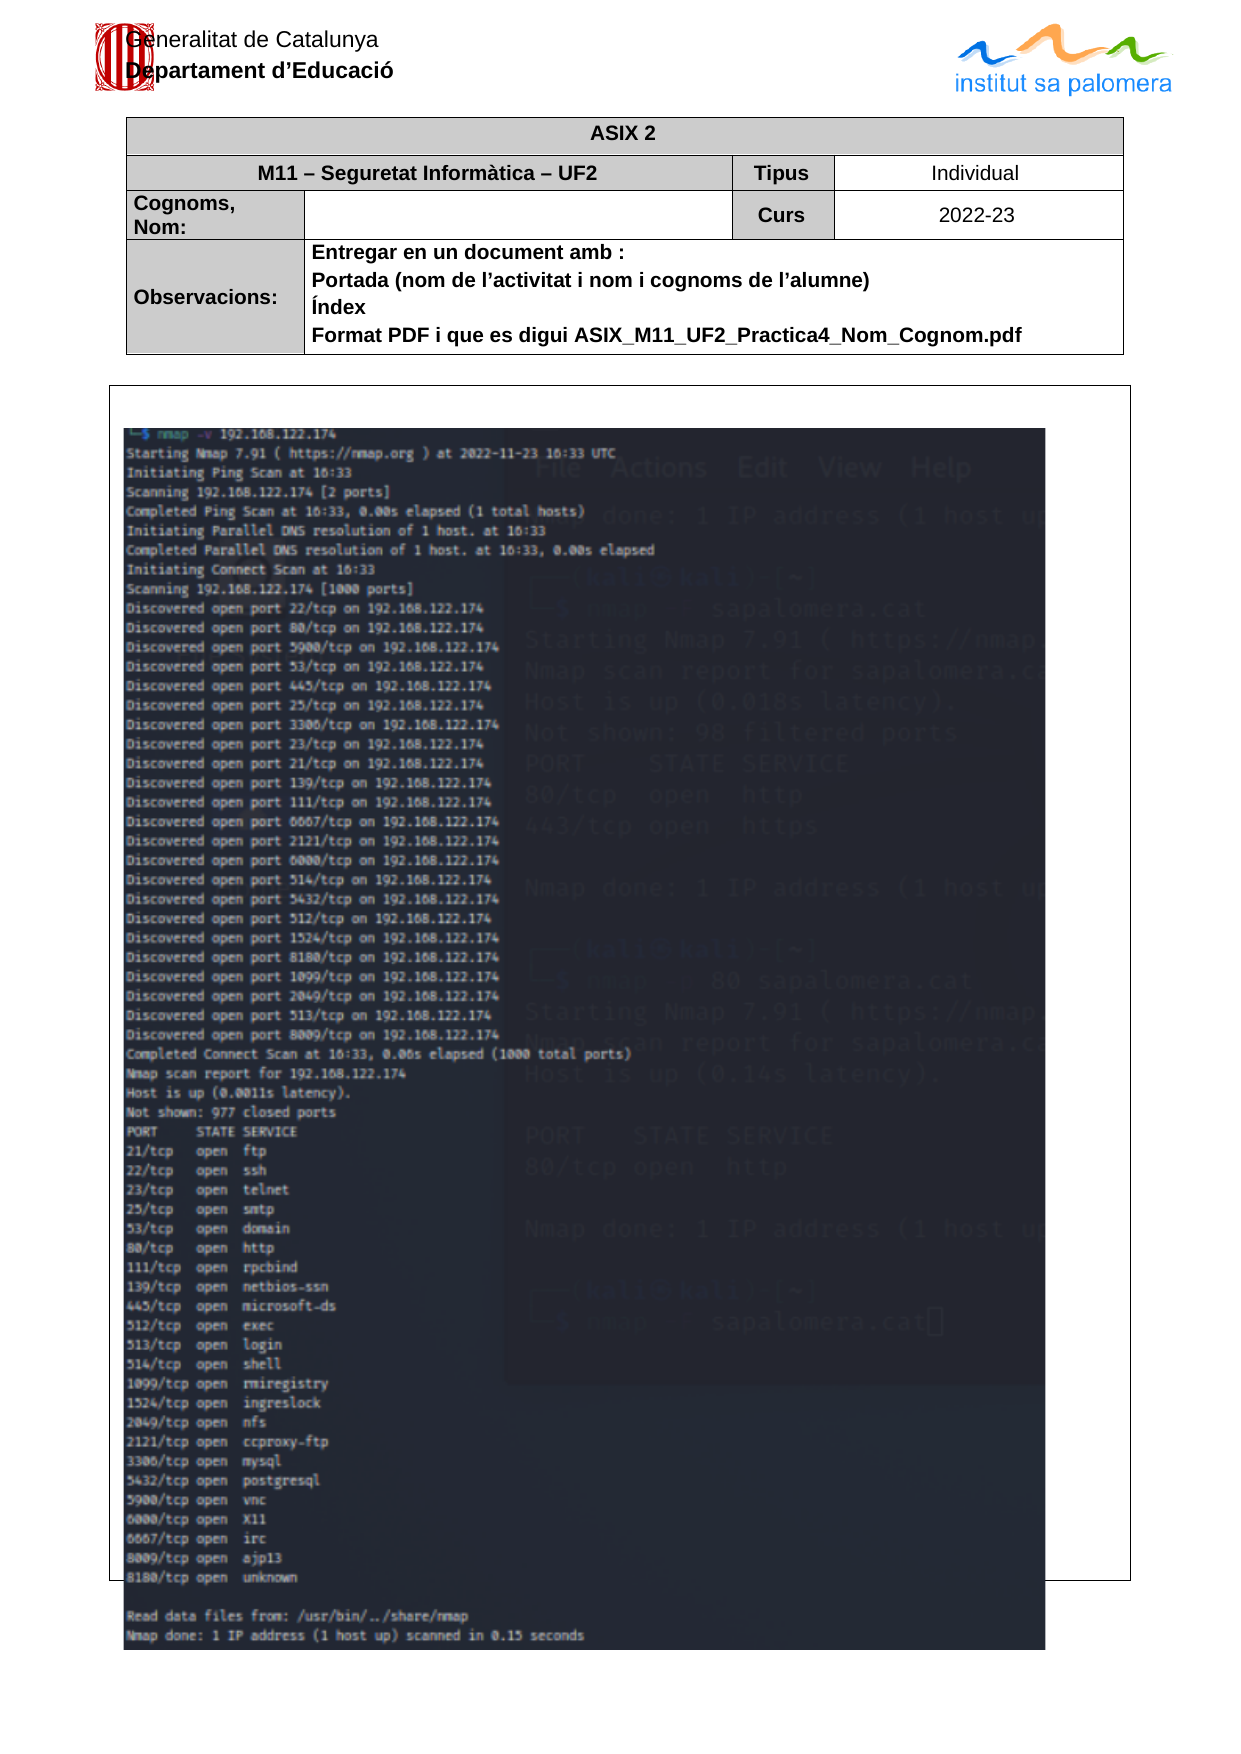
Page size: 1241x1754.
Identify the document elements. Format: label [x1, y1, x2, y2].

picture [93, 21, 155, 93]
picture [948, 21, 1177, 100]
picture [123, 428, 1046, 1650]
